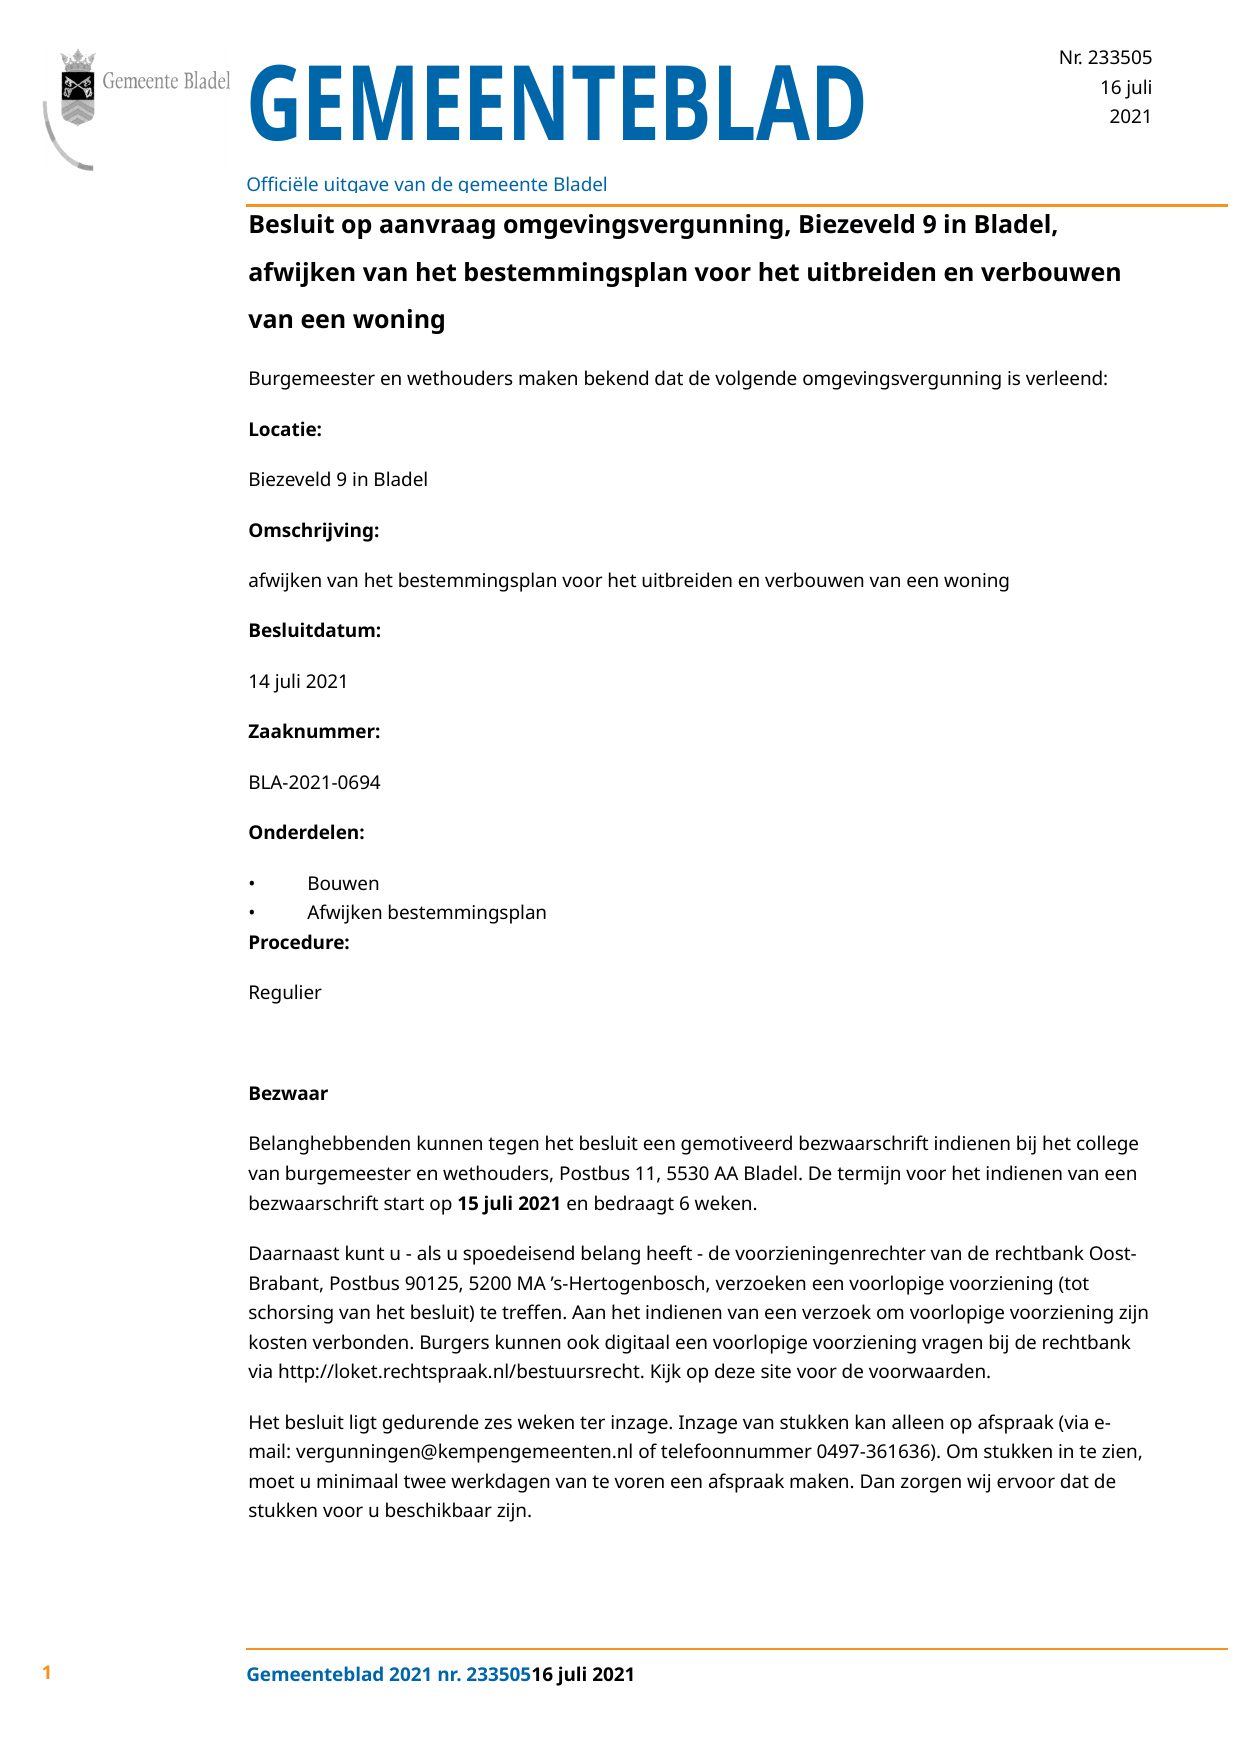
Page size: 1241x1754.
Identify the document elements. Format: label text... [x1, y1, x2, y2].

list Afwijken bestemmingsplan [248, 899, 1152, 925]
text Regulier [248, 979, 1152, 1005]
text Daarnaast kunt u - als u spoedeisend belang heeft - de voorzieningenrechter van de rechtbank Oost-Brabant, Postbus 90125, 5200 MA ’s-Hertogenbosch, verzoeken een voorlopige voorziening (tot schorsing van het besluit) te treffen. Aan het indienen van een verzoek om voorlopige voorziening zijn kosten verbonden. Burgers kunnen ook digitaal een voorlopige voorziening vragen bij de rechtbank via http://loket.rechtspraak.nl/bestuursrecht. Kijk op deze site voor de voorwaarden. [248, 1240, 1152, 1384]
text Bezwaar [248, 1080, 1152, 1106]
text Omschrijving: [248, 517, 1152, 542]
text Biezeveld 9 in Bladel [248, 466, 1152, 492]
text Onderdelen: [248, 819, 1152, 845]
text BLA-2021-0694 [248, 769, 1152, 794]
text 14 juli 2021 [248, 668, 1152, 694]
picture [41, 47, 231, 172]
text Locatie: [248, 416, 1152, 442]
text afwijken van het bestemmingsplan voor het uitbreiden en verbouwen van een woning [248, 567, 1152, 593]
text Procedure: [248, 929, 1152, 954]
text Het besluit ligt gedurende zes weken ter inzage. Inzage van stukken kan alleen op afspraak (via e-mail: vergunningen@kempengemeenten.nl of telefoonnummer 0497-361636). Om stukken in te zien, moet u minimaal twee werkdagen van te voren een afspraak maken. Dan zorgen wij ervoor dat de stukken voor u beschikbaar zijn. [248, 1409, 1152, 1523]
list Bouwen [248, 870, 1152, 895]
text Besluit op aanvraag omgevingsvergunning, Biezeveld 9 in Bladel, afwijken van het bestemmingsplan voor het uitbreiden en verbouwen van een woning [248, 207, 1152, 336]
text Besluitdatum: [248, 618, 1152, 643]
text Belanghebbenden kunnen tegen het besluit een gemotiveerd bezwaarschrift indienen bij het college van burgemeester en wethouders, Postbus 11, 5530 AA Bladel. De termijn voor het indienen van een bezwaarschrift start op 15 juli 2021 en bedraagt 6 weken. [248, 1131, 1152, 1215]
text Burgemeester en wethouders maken bekend dat de volgende omgevingsvergunning is verleend: [248, 366, 1152, 391]
text Zaaknummer: [248, 718, 1152, 744]
